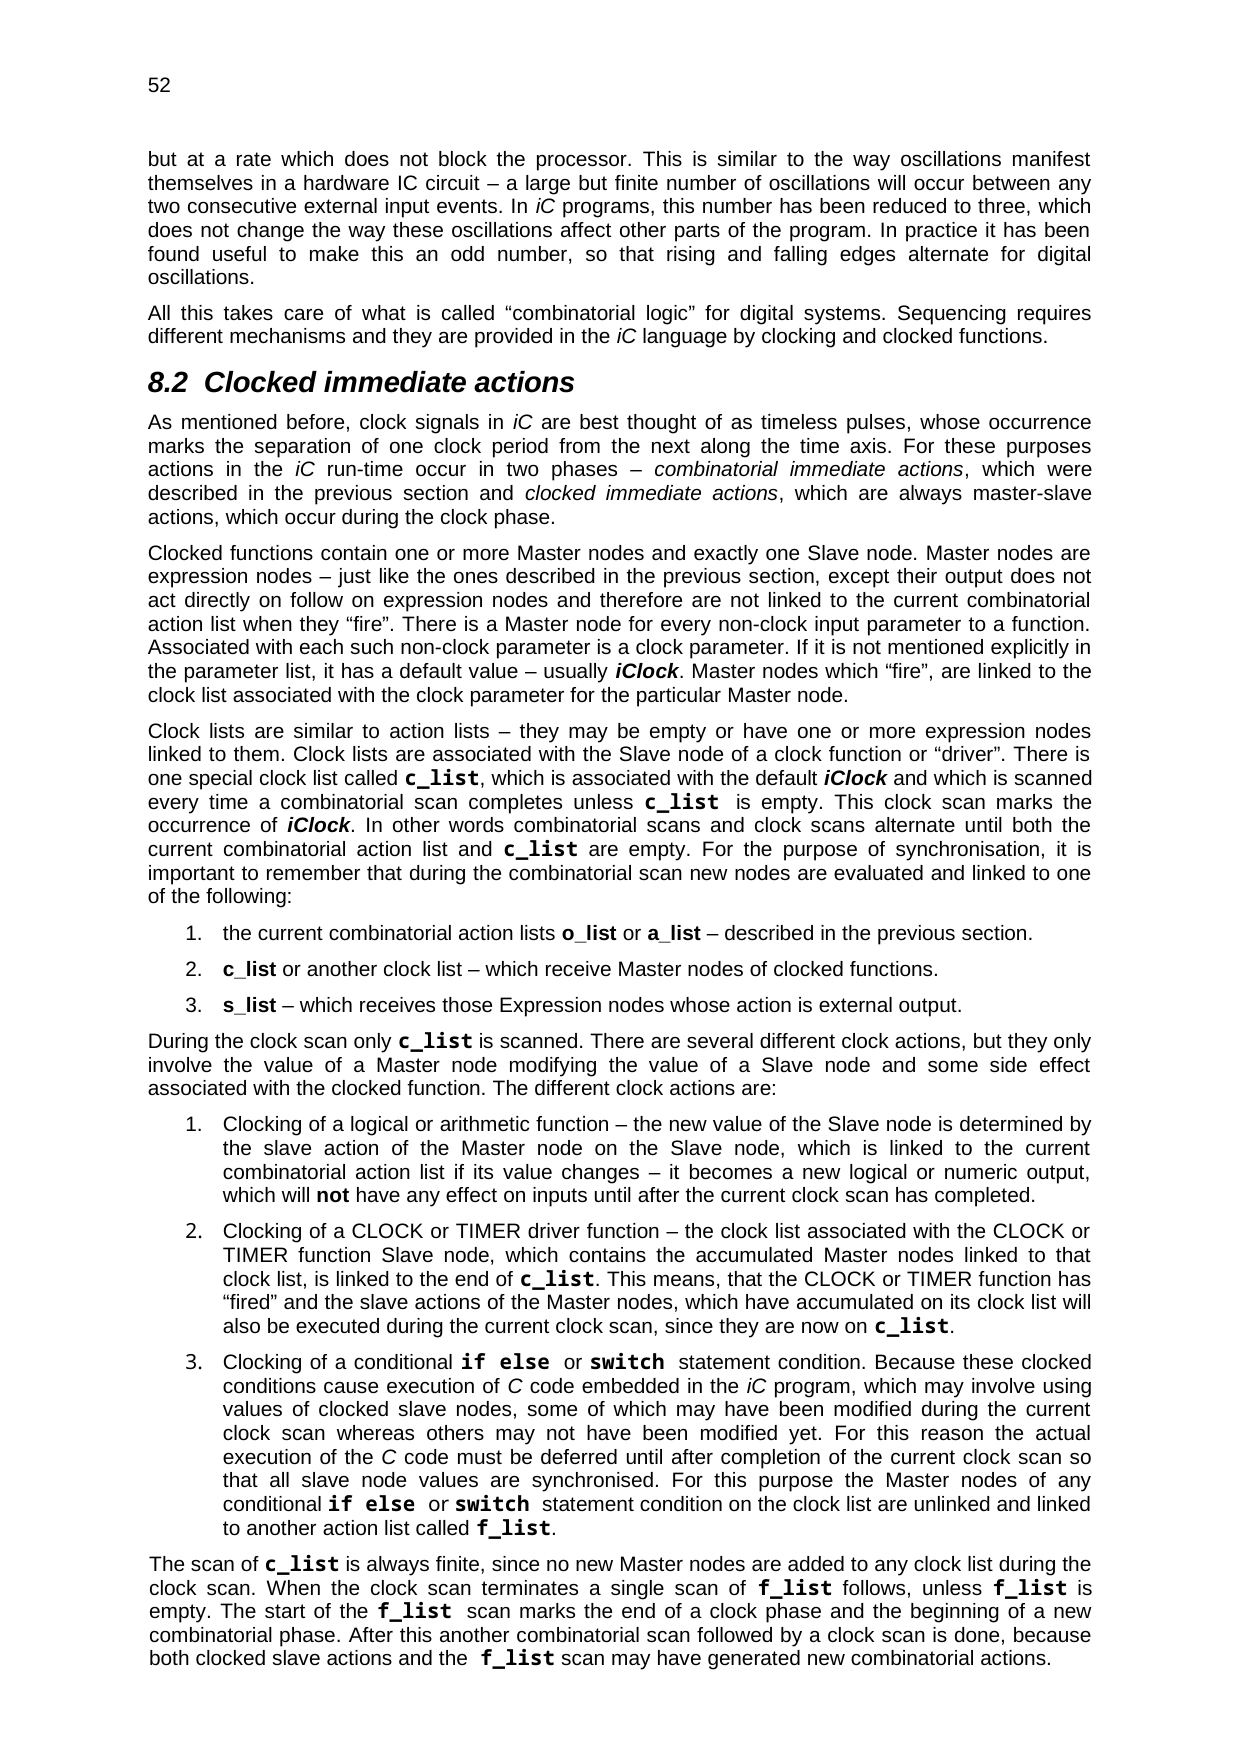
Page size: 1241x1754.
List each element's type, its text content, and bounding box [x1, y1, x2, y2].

list s_list – which receives those Expression nodes whose action is external output. [185, 993, 1092, 1017]
list Clocking of a CLOCK or TIMER driver function – the clock list associated with the CLOCK or TIMER function Slave node, which contains the accumulated Master nodes linked to that clock list, is linked to the end of c_list. This means, that the CLOCK or TIMER function has “fired” and the slave actions of the Master nodes, which have accumulated on its clock list will also be executed during the current clock scan, since they are now on c_list. [185, 1220, 1092, 1338]
subtitle Clocked immediate actions [148, 366, 1092, 399]
list Clocking of a conditional if else or switch statement condition. Because these clocked conditions cause execution of C code embedded in the iC program, which may involve using values of clocked slave nodes, some of which may have been modified during the current clock scan whereas others may not have been modified yet. For this reason the actual execution of the C code must be deferred until after completion of the current clock scan so that all slave node values are synchronised. For this purpose the Master nodes of any conditional if else or switch statement condition on the clock list are unlinked and linked to another action list called f_list. [185, 1351, 1092, 1540]
list c_list or another clock list – which receive Master nodes of clocked functions. [185, 957, 1092, 981]
text Clocked functions contain one or more Master nodes and exactly one Slave node. Master nodes are expression nodes – just like the ones described in the previous section, except their output does not act directly on follow on expression nodes and therefore are not linked to the current combinatorial action list when they “fire”. There is a Master node for every non-clock input parameter to a function. Associated with each such non-clock parameter is a clock parameter. If it is not mentioned explicitly in the parameter list, it has a default value – usually iClock. Master nodes which “fire”, are linked to the clock list associated with the clock parameter for the particular Master node. [148, 541, 1092, 707]
text but at a rate which does not block the processor. This is similar to the way oscillations manifest themselves in a hardware IC circuit – a large but finite number of oscillations will occur between any two consecutive external input events. In iC programs, this number has been reduced to three, which does not change the way these oscillations affect other parts of the program. In practice it has been found useful to make this an odd number, so that rising and falling edges alternate for digital oscillations. [148, 148, 1092, 289]
text As mentioned before, clock signals in iC are best thought of as timeless pulses, whose occurrence marks the separation of one clock period from the next along the time axis. For these purposes actions in the iC run-time occur in two phases – combinatorial immediate actions, which were described in the previous section and clocked immediate actions, which are always master-slave actions, which occur during the clock phase. [148, 411, 1092, 529]
list Clocking of a logical or arithmetic function – the new value of the Slave node is determined by the slave action of the Master node on the Slave node, which is linked to the current combinatorial action list if its value changes – it becomes a new logical or numeric output, which will not have any effect on inputs until after the current clock scan has completed. [185, 1113, 1092, 1207]
text During the clock scan only c_list is scanned. There are several different clock actions, but they only involve the value of a Master node modifying the value of a Slave node and some side effect associated with the clocked function. The different clock actions are: [148, 1029, 1092, 1100]
text All this takes care of what is called “combinatorial logic” for digital systems. Sequencing requires different mechanisms and they are provided in the iC language by clocking and clocked functions. [148, 301, 1092, 349]
list The scan of c_list is always finite, since no new Master nodes are added to any clock list during the clock scan. When the clock scan terminates a single scan of f_list follows, unless f_list is empty. The start of the f_list scan marks the end of a clock phase and the beginning of a new combinatorial phase. After this another combinatorial scan followed by a clock scan is done, because both clocked slave actions and the f_list scan may have generated new combinatorial actions. [111, 1552, 1092, 1671]
list the current combinatorial action lists o_list or a_list – described in the previous section. [185, 921, 1092, 945]
text Clock lists are similar to action lists – they may be empty or have one or more expression nodes linked to them. Clock lists are associated with the Slave node of a clock function or “driver”. There is one special clock list called c_list, which is associated with the default iClock and which is scanned every time a combinatorial scan completes unless c_list is empty. This clock scan marks the occurrence of iClock. In other words combinatorial scans and clock scans alternate until both the current combinatorial action list and c_list are empty. For the purpose of synchronisation, it is important to remember that during the combinatorial scan new nodes are evaluated and linked to one of the following: [148, 719, 1092, 908]
